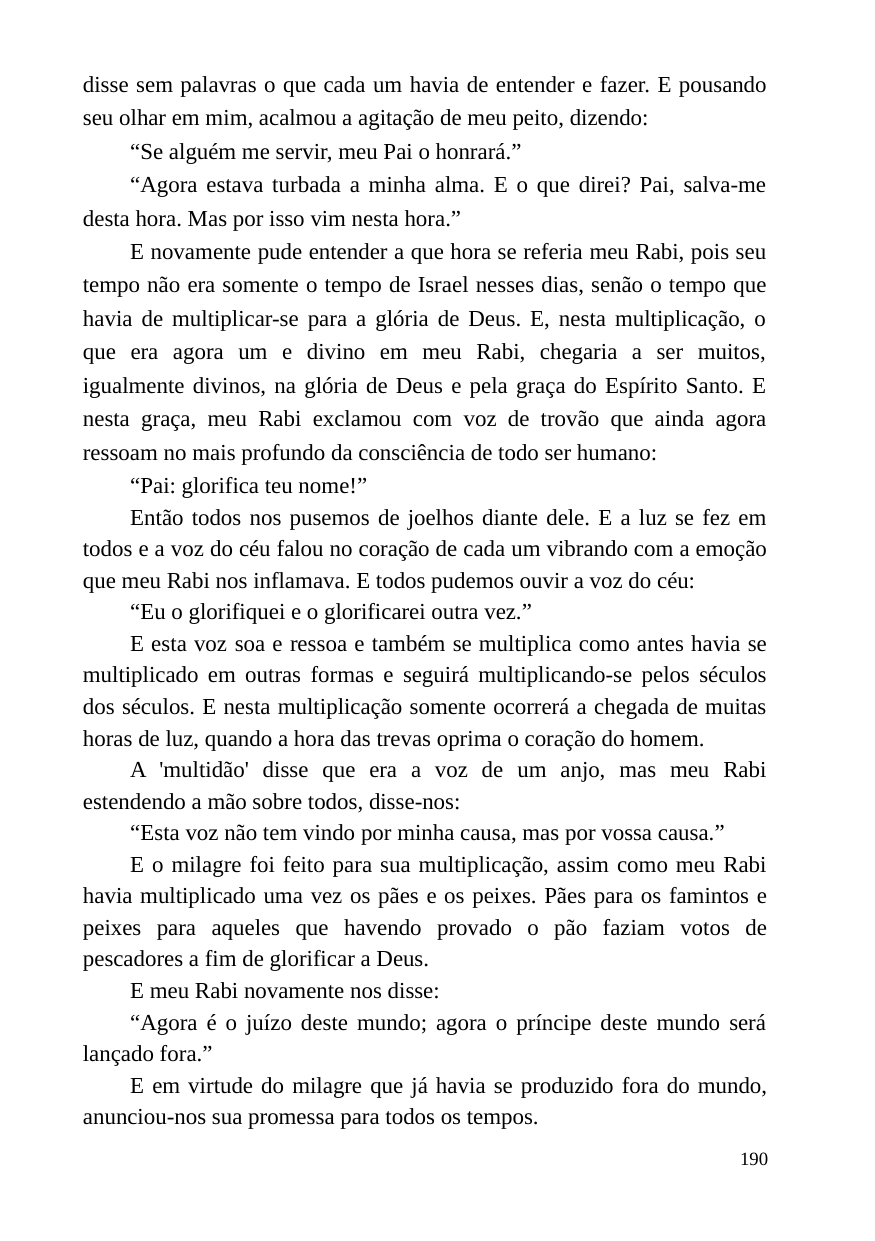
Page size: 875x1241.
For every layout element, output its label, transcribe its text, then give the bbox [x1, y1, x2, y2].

text E novamente pude entender a que hora se referia meu Rabi, pois seu tempo não era somente o tempo de Israel nesses dias, senão o tempo que havia de multiplicar-se para a glória de Deus. E, nesta multiplicação, o que era agora um e divino em meu Rabi, chegaria a ser muitos, igualmente divinos, na glória de Deus e pela graça do Espírito Santo. E nesta graça, meu Rabi exclamou com voz de trovão que ainda agora ressoam no mais profundo da consciência de todo ser humano: [83, 238, 768, 465]
text “Se alguém me servir, meu Pai o honrará.” [83, 138, 768, 164]
text Então todos nos pusemos de joelhos diante dele. E a luz se fez em todos e a voz do céu falou no coração de cada um vibrando com a emoção que meu Rabi nos inflamava. E todos pudemos ouvir a voz do céu: [83, 504, 768, 593]
text E em virtude do milagre que já havia se produzido fora do mundo, anunciou-nos sua promessa para todos os tempos. [83, 1072, 768, 1130]
text “Pai: glorifica teu nome!” [83, 472, 768, 498]
text E o milagre foi feito para sua multiplicação, assim como meu Rabi havia multiplicado uma vez os pães e os peixes. Pães para os famintos e peixes para aqueles que havendo provado o pão faziam votos de pescadores a fim de glorificar a Deus. [83, 851, 768, 972]
text “Eu o glorifiquei e o glorificarei outra vez.” [83, 598, 768, 625]
text “Esta voz não tem vindo por minha causa, mas por vossa causa.” [83, 819, 768, 846]
text “Agora é o juízo deste mundo; agora o príncipe deste mundo será lançado fora.” [83, 1009, 768, 1067]
text E esta voz soa e ressoa e também se multiplica como antes havia se multiplicado em outras formas e seguirá multiplicando-se pelos séculos dos séculos. E nesta multiplicação somente ocorrerá a chegada de muitas horas de luz, quando a hora das trevas oprima o coração do homem. [83, 630, 768, 751]
text E meu Rabi novamente nos disse: [83, 977, 768, 1003]
text A 'multidão' disse que era a voz de um anjo, mas meu Rabi estendendo a mão sobre todos, disse-nos: [83, 756, 768, 814]
text “Agora estava turbada a minha alma. E o que direi? Pai, salva-me desta hora. Mas por isso vim nesta hora.” [83, 171, 768, 231]
text disse sem palavras o que cada um havia de entender e fazer. E pousando seu olhar em mim, acalmou a agitação de meu peito, dizendo: [83, 71, 768, 131]
